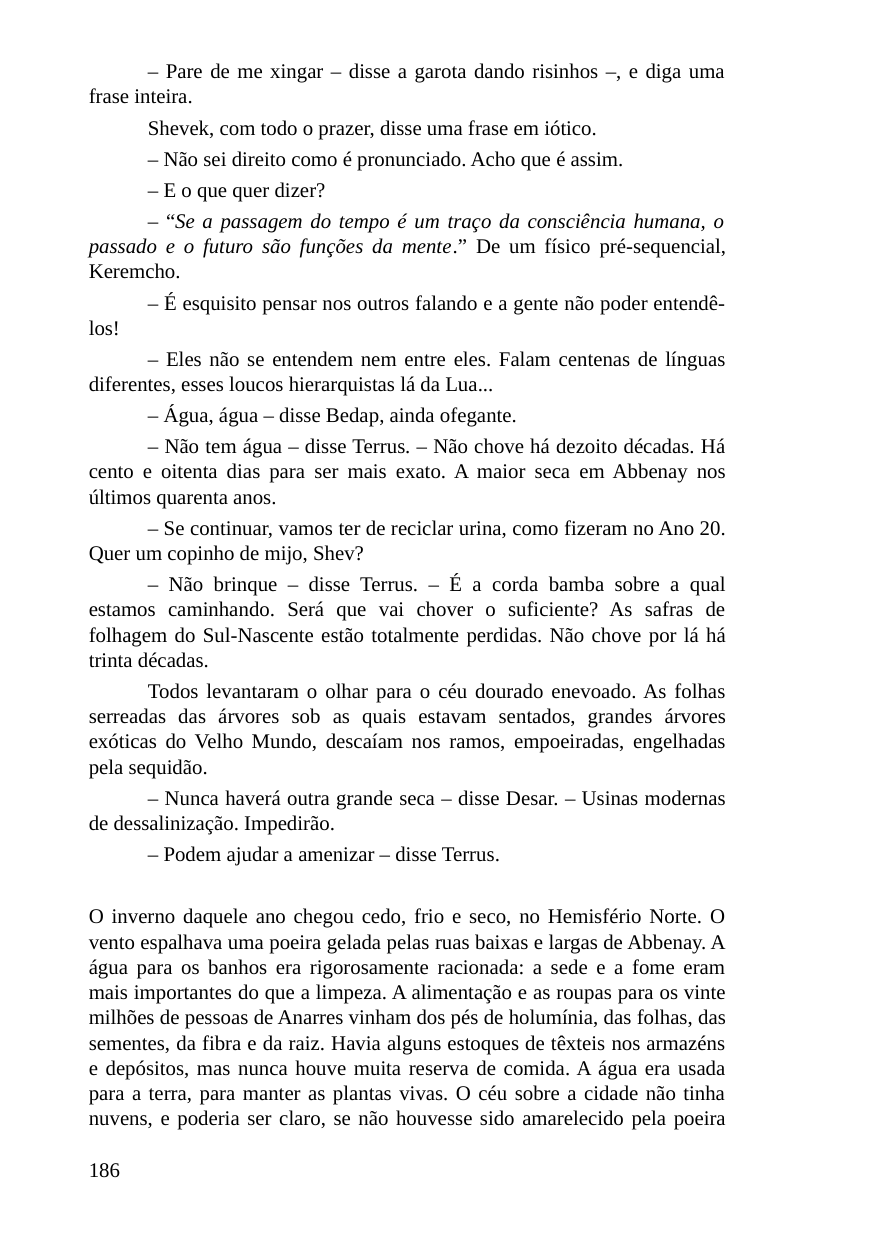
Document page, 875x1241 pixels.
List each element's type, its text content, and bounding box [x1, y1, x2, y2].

text – Nunca haverá outra grande seca – disse Desar. – Usinas modernas de dessalinização. Impedirão. [88, 786, 726, 835]
text – Não brinque – disse Terrus. – É a corda bamba sobre a qual estamos caminhando. Será que vai chover o suficiente? As safras de folhagem do Sul-Nascente estão totalmente perdidas. Não chove por lá há trinta décadas. [88, 572, 726, 672]
text – Eles não se entendem nem entre eles. Falam centenas de línguas diferentes, esses loucos hierarquistas lá da Lua... [88, 347, 726, 396]
text – Não sei direito como é pronunciado. Acho que é assim. [88, 147, 726, 171]
text – Não tem água – disse Terrus. – Não chove há dezoito décadas. Há cento e oitenta dias para ser mais exato. A maior seca em Abbenay nos últimos quarenta anos. [88, 434, 726, 509]
text O inverno daquele ano chegou cedo, frio e seco, no Hemisfério Norte. O vento espalhava uma poeira gelada pelas ruas baixas e largas de Abbenay. A água para os banhos era rigorosamente racionada: a sede e a fome eram mais importantes do que a limpeza. A alimentação e as roupas para os vinte milhões de pessoas de Anarres vinham dos pés de holumínia, das folhas, das sementes, da fibra e da raiz. Havia alguns estoques de têxteis nos armazéns e depósitos, mas nunca houve muita reserva de comida. A água era usada para a terra, para manter as plantas vivas. O céu sobre a cidade não tinha nuvens, e poderia ser claro, se não houvesse sido amarelecido pela poeira [88, 904, 726, 1130]
text – Se continuar, vamos ter de reciclar urina, como fizeram no Ano 20. Quer um copinho de mijo, Shev? [88, 516, 726, 565]
text – Água, água – disse Bedap, ainda ofegante. [88, 403, 726, 427]
text – É esquisito pensar nos outros falando e a gente não poder entendê-los! [88, 290, 726, 340]
text – Pare de me xingar – disse a garota dando risinhos –, e diga uma frase inteira. [88, 59, 726, 108]
text – E o que quer dizer? [88, 178, 726, 202]
text Todos levantaram o olhar para o céu dourado enevoado. As folhas serreadas das árvores sob as quais estavam sentados, grandes árvores exóticas do Velho Mundo, descaíam nos ramos, empoeiradas, engelhadas pela sequidão. [88, 679, 726, 779]
text Shevek, com todo o prazer, disse uma frase em iótico. [88, 115, 726, 139]
text – “Se a passagem do tempo é um traço da consciência humana, o passado e o futuro são funções da mente.” De um físico pré-sequencial, Keremcho. [88, 209, 726, 283]
text – Podem ajudar a amenizar – disse Terrus. [88, 842, 726, 866]
